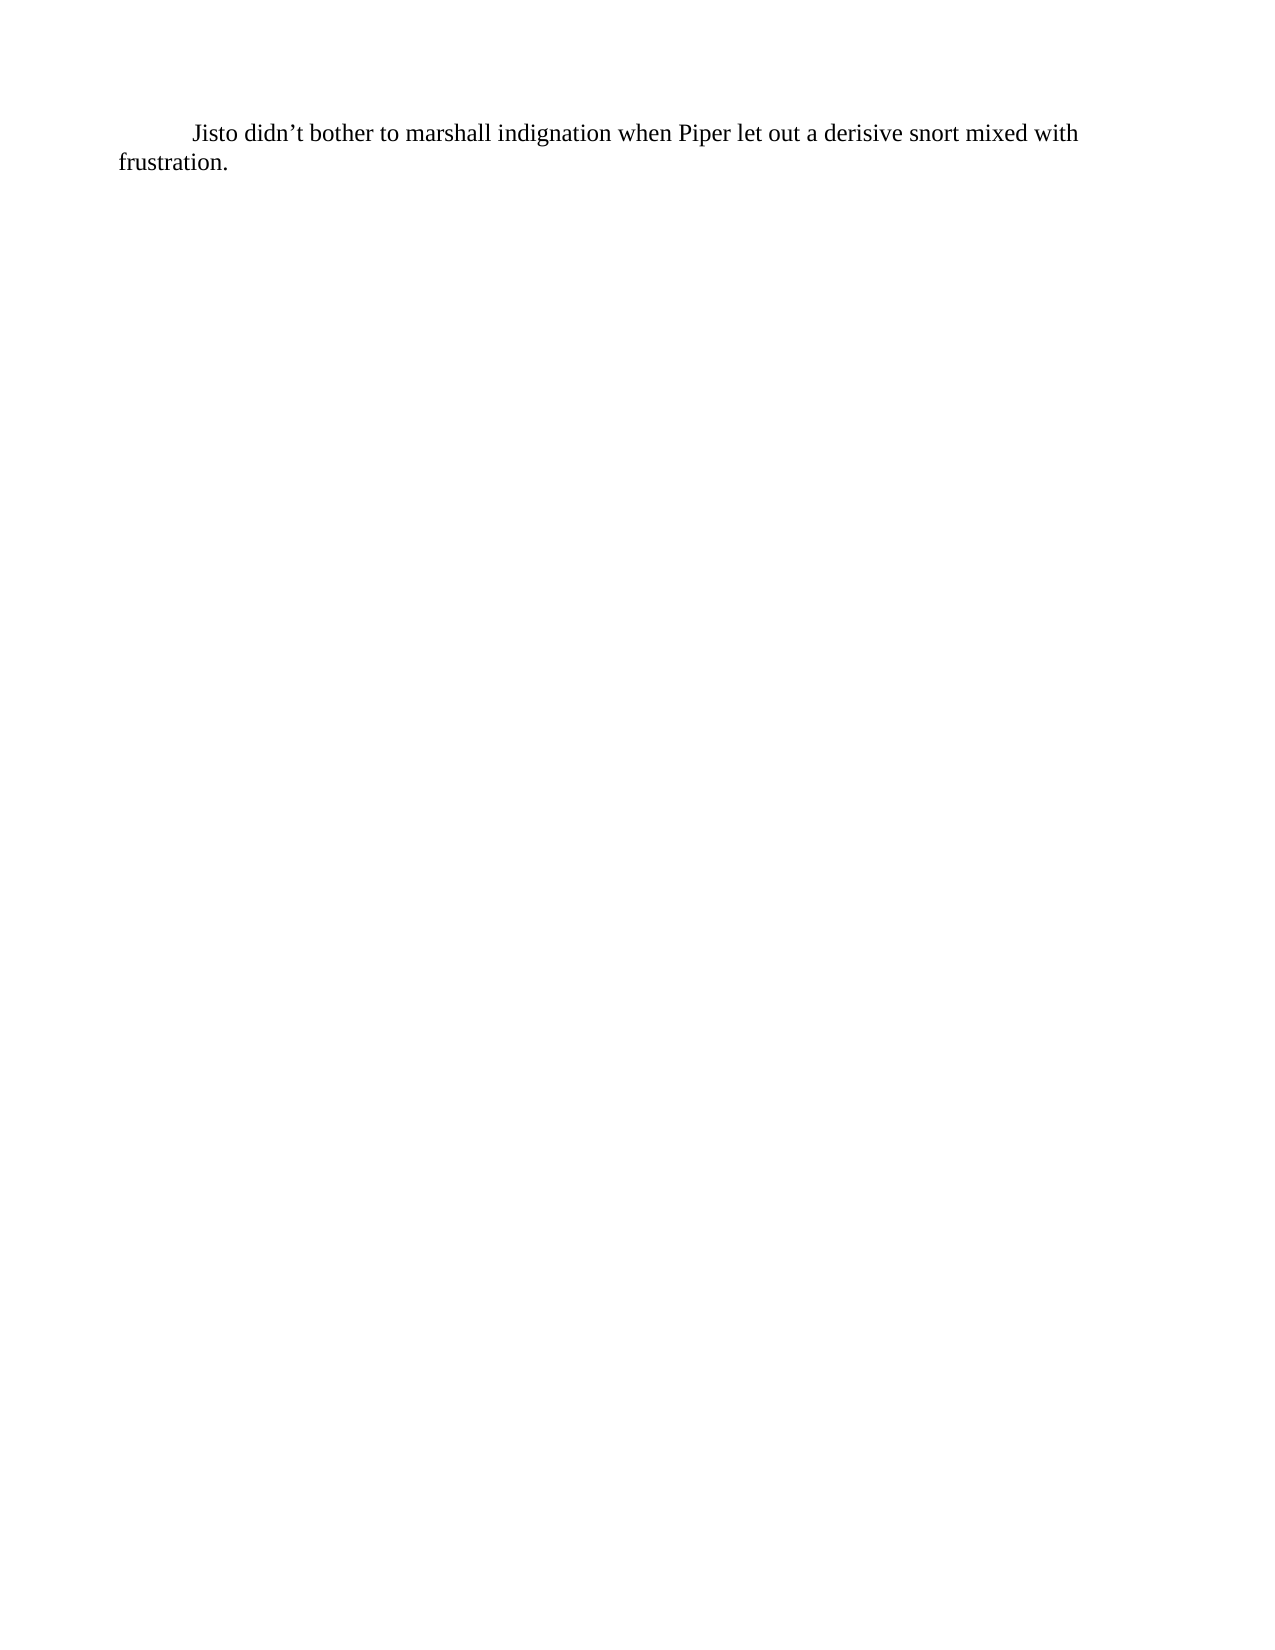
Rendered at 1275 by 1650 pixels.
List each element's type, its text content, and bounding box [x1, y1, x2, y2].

text Jisto didn’t bother to marshall indignation when Piper let out a derisive snort mixed with frustration. [118, 118, 1157, 176]
